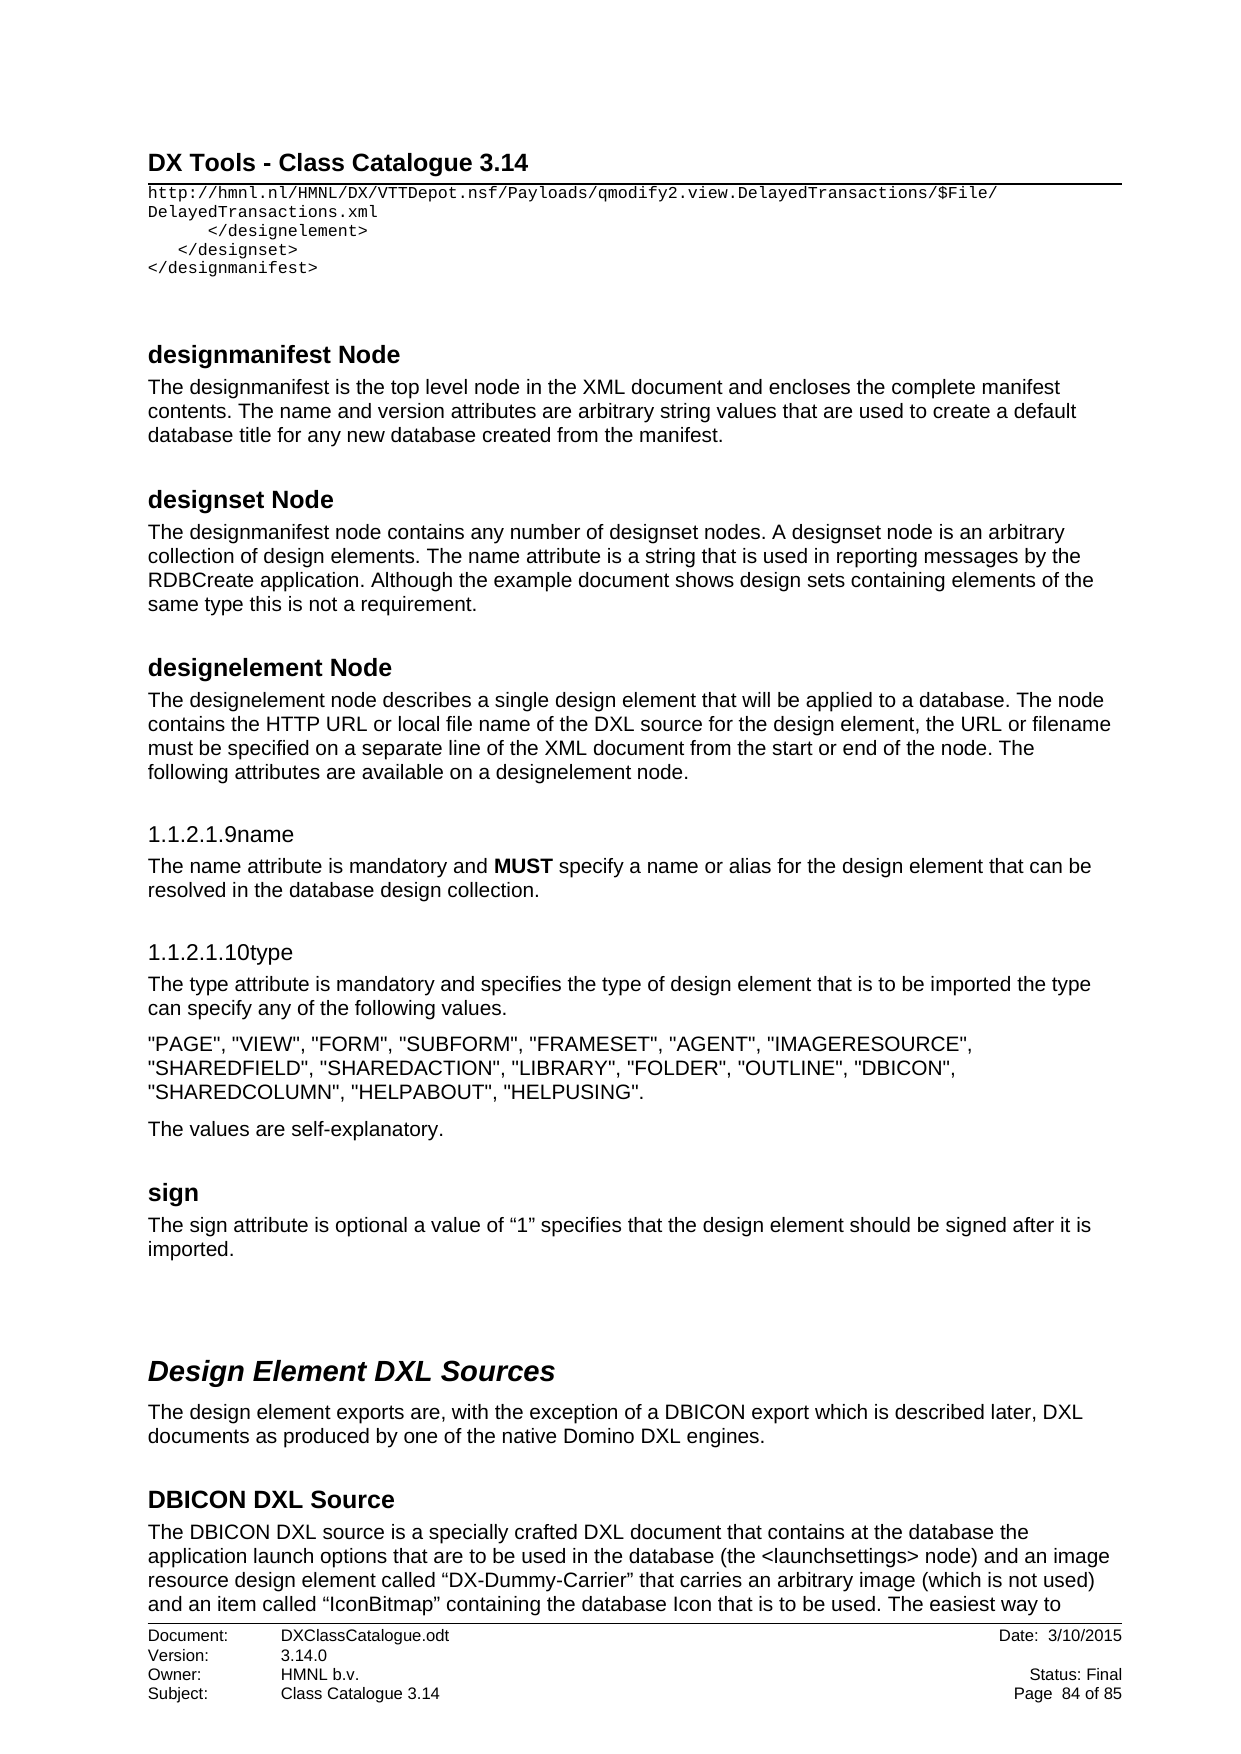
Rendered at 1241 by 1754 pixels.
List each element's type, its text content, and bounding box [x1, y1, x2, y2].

subtitle sign [148, 1178, 1122, 1207]
subtitle Design Element DXL Sources [148, 1354, 1122, 1388]
subtitle DBICON DXL Source [148, 1485, 1122, 1514]
text The name attribute is mandatory and MUST specify a name or alias for the design element that can be resolved in the database design collection. [148, 854, 1122, 902]
subtitle designset Node [148, 484, 1122, 513]
text "PAGE", "VIEW", "FORM", "SUBFORM", "FRAMESET", "AGENT", "IMAGERESOURCE", "SHAREDFIELD", "SHAREDACTION", "LIBRARY", "FOLDER", "OUTLINE", "DBICON", "SHAREDCOLUMN", "HELPABOUT", "HELPUSING". [148, 1032, 1122, 1104]
subtitle designelement Node [148, 653, 1122, 682]
text The sign attribute is optional a value of “1” specifies that the design element should be signed after it is imported. [148, 1213, 1122, 1261]
text </designelement> [148, 222, 1122, 241]
text The type attribute is mandatory and specifies the type of design element that is to be imported the type can specify any of the following values. [148, 972, 1122, 1020]
subtitle type [148, 939, 1122, 966]
text http://hmnl.nl/HMNL/DX/VTTDepot.nsf/Payloads/qmodify2.view.DelayedTransactions/$File/DelayedTransactions.xml [148, 185, 1122, 222]
text The values are self-explanatory. [148, 1117, 1122, 1141]
subtitle name [148, 821, 1122, 848]
text The design element exports are, with the exception of a DBICON export which is described later, DXL documents as produced by one of the native Domino DXL engines. [148, 1399, 1122, 1447]
text The DBICON DXL source is a specially crafted DXL document that contains at the database the application launch options that are to be used in the database (the <launchsettings> node) and an image resource design element called “DX-Dummy-Carrier” that carries an arbitrary image (which is not used) and an item called “IconBitmap” containing the database Icon that is to be used. The easiest way to [148, 1520, 1122, 1616]
subtitle designmanifest Node [148, 340, 1122, 369]
text </designmanifest> [148, 260, 1122, 279]
text The designmanifest is the top level node in the XML document and encloses the complete manifest contents. The name and version attributes are arbitrary string values that are used to create a default database title for any new database created from the manifest. [148, 375, 1122, 447]
text The designmanifest node contains any number of designset nodes. A designset node is an arbitrary collection of design elements. The name attribute is a string that is used in reporting messages by the RDBCreate application. Although the example document shows design sets containing elements of the same type this is not a requirement. [148, 519, 1122, 615]
text </designset> [148, 241, 1122, 260]
text The designelement node describes a single design element that will be applied to a database. The node contains the HTTP URL or local file name of the DXL source for the design element, the URL or filename must be specified on a separate line of the XML document from the start or end of the node. The following attributes are available on a designelement node. [148, 688, 1122, 784]
